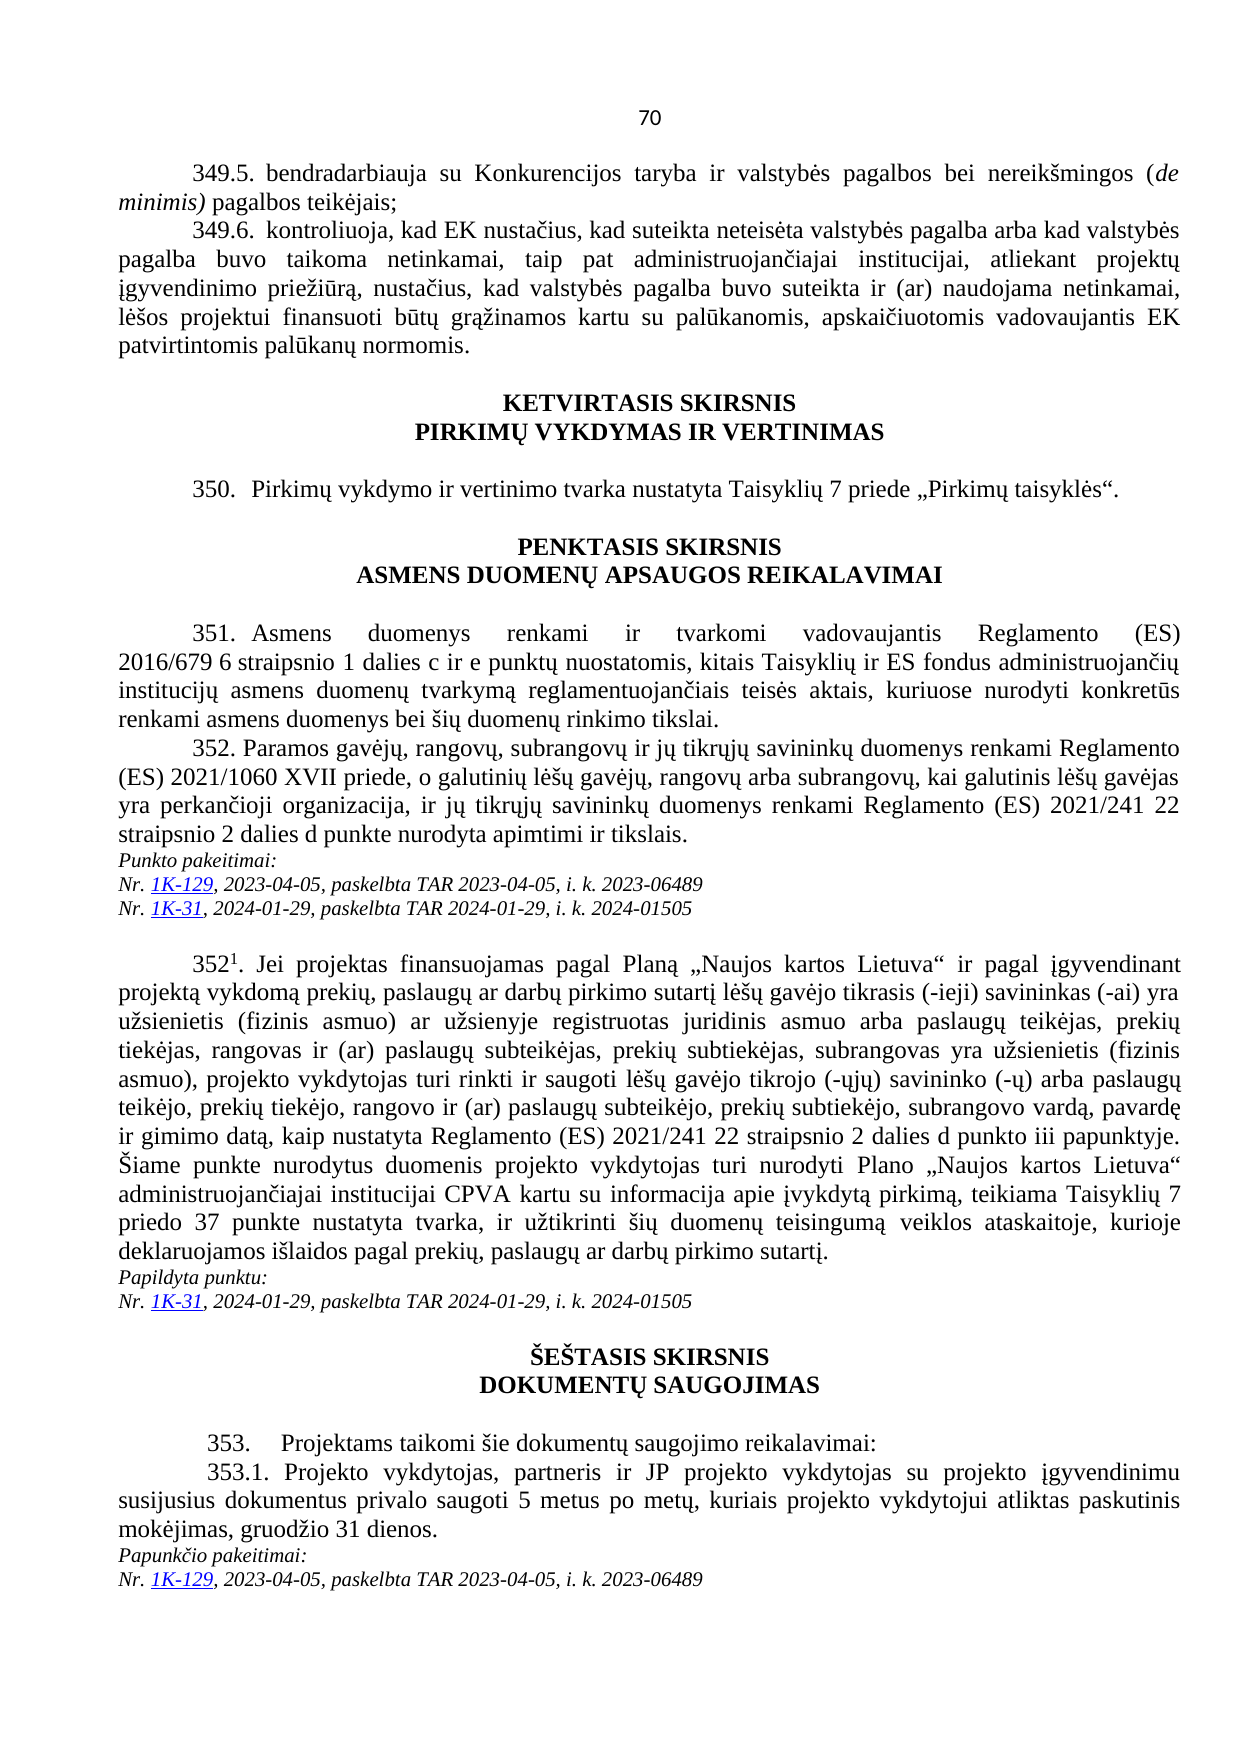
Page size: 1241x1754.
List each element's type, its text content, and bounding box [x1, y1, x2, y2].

subtitle ASMENS DUOMENŲ APSAUGOS REIKALAVIMAI [118, 560, 1181, 589]
text Nr. 1K-31, 2024-01-29, paskelbta TAR 2024-01-29, i. k. 2024-01505 [118, 896, 1181, 920]
text 349.5. bendradarbiauja su Konkurencijos taryba ir valstybės pagalbos bei nereikšmingos (de minimis) pagalbos teikėjais; [118, 158, 1181, 215]
text Nr. 1K-31, 2024-01-29, paskelbta TAR 2024-01-29, i. k. 2024-01505 [118, 1289, 1181, 1313]
subtitle KETVIRTASIS SKIRSNIS [118, 388, 1181, 417]
text 352. Paramos gavėjų, rangovų, subrangovų ir jų tikrųjų savininkų duomenys renkami Reglamento (ES) 2021/1060 XVII priede, o galutinių lėšų gavėjų, rangovų arba subrangovų, kai galutinis lėšų gavėjas yra perkančioji organizacija, ir jų tikrųjų savininkų duomenys renkami Reglamento (ES) 2021/241 22 straipsnio 2 dalies d punkte nurodyta apimtimi ir tikslais. [118, 733, 1181, 848]
subtitle PENKTASIS SKIRSNIS [118, 532, 1181, 560]
subtitle DOKUMENTŲ SAUGOJIMAS [118, 1371, 1181, 1399]
text 3521. Jei projektas finansuojamas pagal Planą „Naujos kartos Lietuva“ ir pagal įgyvendinant projektą vykdomą prekių, paslaugų ar darbų pirkimo sutartį lėšų gavėjo tikrasis (-ieji) savininkas (-ai) yra užsienietis (fizinis asmuo) ar užsienyje registruotas juridinis asmuo arba paslaugų teikėjas, prekių tiekėjas, rangovas ir (ar) paslaugų subteikėjas, prekių subtiekėjas, subrangovas yra užsienietis (fizinis asmuo), projekto vykdytojas turi rinkti ir saugoti lėšų gavėjo tikrojo (-ųjų) savininko (-ų) arba paslaugų teikėjo, prekių tiekėjo, rangovo ir (ar) paslaugų subteikėjo, prekių subtiekėjo, subrangovo vardą, pavardę ir gimimo datą, kaip nustatyta Reglamento (ES) 2021/241 22 straipsnio 2 dalies d punkto iii papunktyje. Šiame punkte nurodytus duomenis projekto vykdytojas turi nurodyti Plano „Naujos kartos Lietuva“ administruojančiajai institucijai CPVA kartu su informacija apie įvykdytą pirkimą, teikiama Taisyklių 7 priedo 37 punkte nustatyta tvarka, ir užtikrinti šių duomenų teisingumą veiklos ataskaitoje, kurioje deklaruojamos išlaidos pagal prekių, paslaugų ar darbų pirkimo sutartį. [118, 949, 1181, 1265]
text Punkto pakeitimai: [118, 848, 1181, 872]
text Nr. 1K-129, 2023-04-05, paskelbta TAR 2023-04-05, i. k. 2023-06489 [118, 872, 1181, 896]
text 353. Projektams taikomi šie dokumentų saugojimo reikalavimai: [118, 1428, 1181, 1457]
text 349.6. kontroliuoja, kad EK nustačius, kad suteikta neteisėta valstybės pagalba arba kad valstybės pagalba buvo taikoma netinkamai, taip pat administruojančiajai institucijai, atliekant projektų įgyvendinimo priežiūrą, nustačius, kad valstybės pagalba buvo suteikta ir (ar) naudojama netinkamai, lėšos projektui finansuoti būtų grąžinamos kartu su palūkanomis, apskaičiuotomis vadovaujantis EK patvirtintomis palūkanų normomis. [118, 215, 1181, 359]
text 350. Pirkimų vykdymo ir vertinimo tvarka nustatyta Taisyklių 7 priede „Pirkimų taisyklės“. [118, 474, 1181, 503]
text 353.1. Projekto vykdytojas, partneris ir JP projekto vykdytojas su projekto įgyvendinimu susijusius dokumentus privalo saugoti 5 metus po metų, kuriais projekto vykdytojui atliktas paskutinis mokėjimas, gruodžio 31 dienos. [118, 1457, 1181, 1543]
subtitle PIRKIMŲ VYKDYMAS IR VERTINIMAS [118, 417, 1181, 445]
text Papunkčio pakeitimai: [118, 1543, 1181, 1567]
text Papildyta punktu: [118, 1265, 1181, 1289]
text 351. Asmens duomenys renkami ir tvarkomi vadovaujantis Reglamento (ES) 2016/679 6 straipsnio 1 dalies c ir e punktų nuostatomis, kitais Taisyklių ir ES fondus administruojančių institucijų asmens duomenų tvarkymą reglamentuojančiais teisės aktais, kuriuose nurodyti konkretūs renkami asmens duomenys bei šių duomenų rinkimo tikslai. [118, 618, 1181, 733]
subtitle ŠEŠTASIS SKIRSNIS [118, 1342, 1181, 1371]
text Nr. 1K-129, 2023-04-05, paskelbta TAR 2023-04-05, i. k. 2023-06489 [118, 1567, 1181, 1591]
